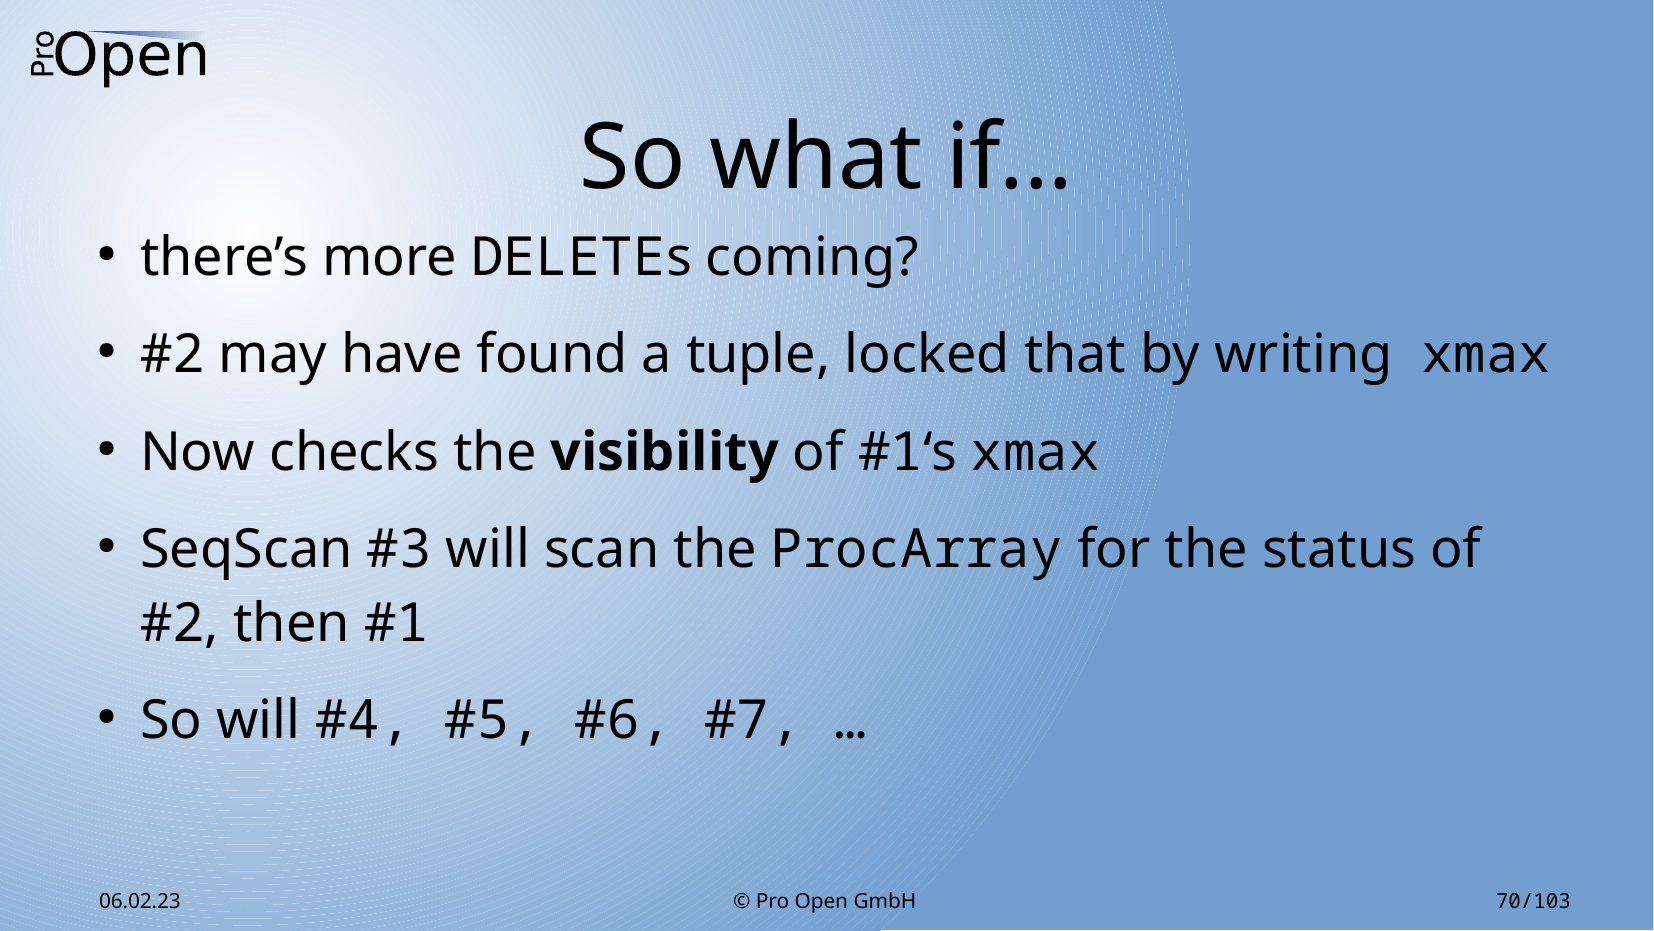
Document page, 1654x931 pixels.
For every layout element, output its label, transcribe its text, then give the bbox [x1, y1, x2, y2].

list there’s more DELETEs coming? #2 may have found a tuple, locked that by writing xmax Now checks the visibility of #1‘s xmax SeqScan #3 will scan the ProcArray for the status of #2, then #1 So will #4, #5, #6, #7, … [82, 217, 1571, 827]
title So what if... [82, 88, 1571, 217]
